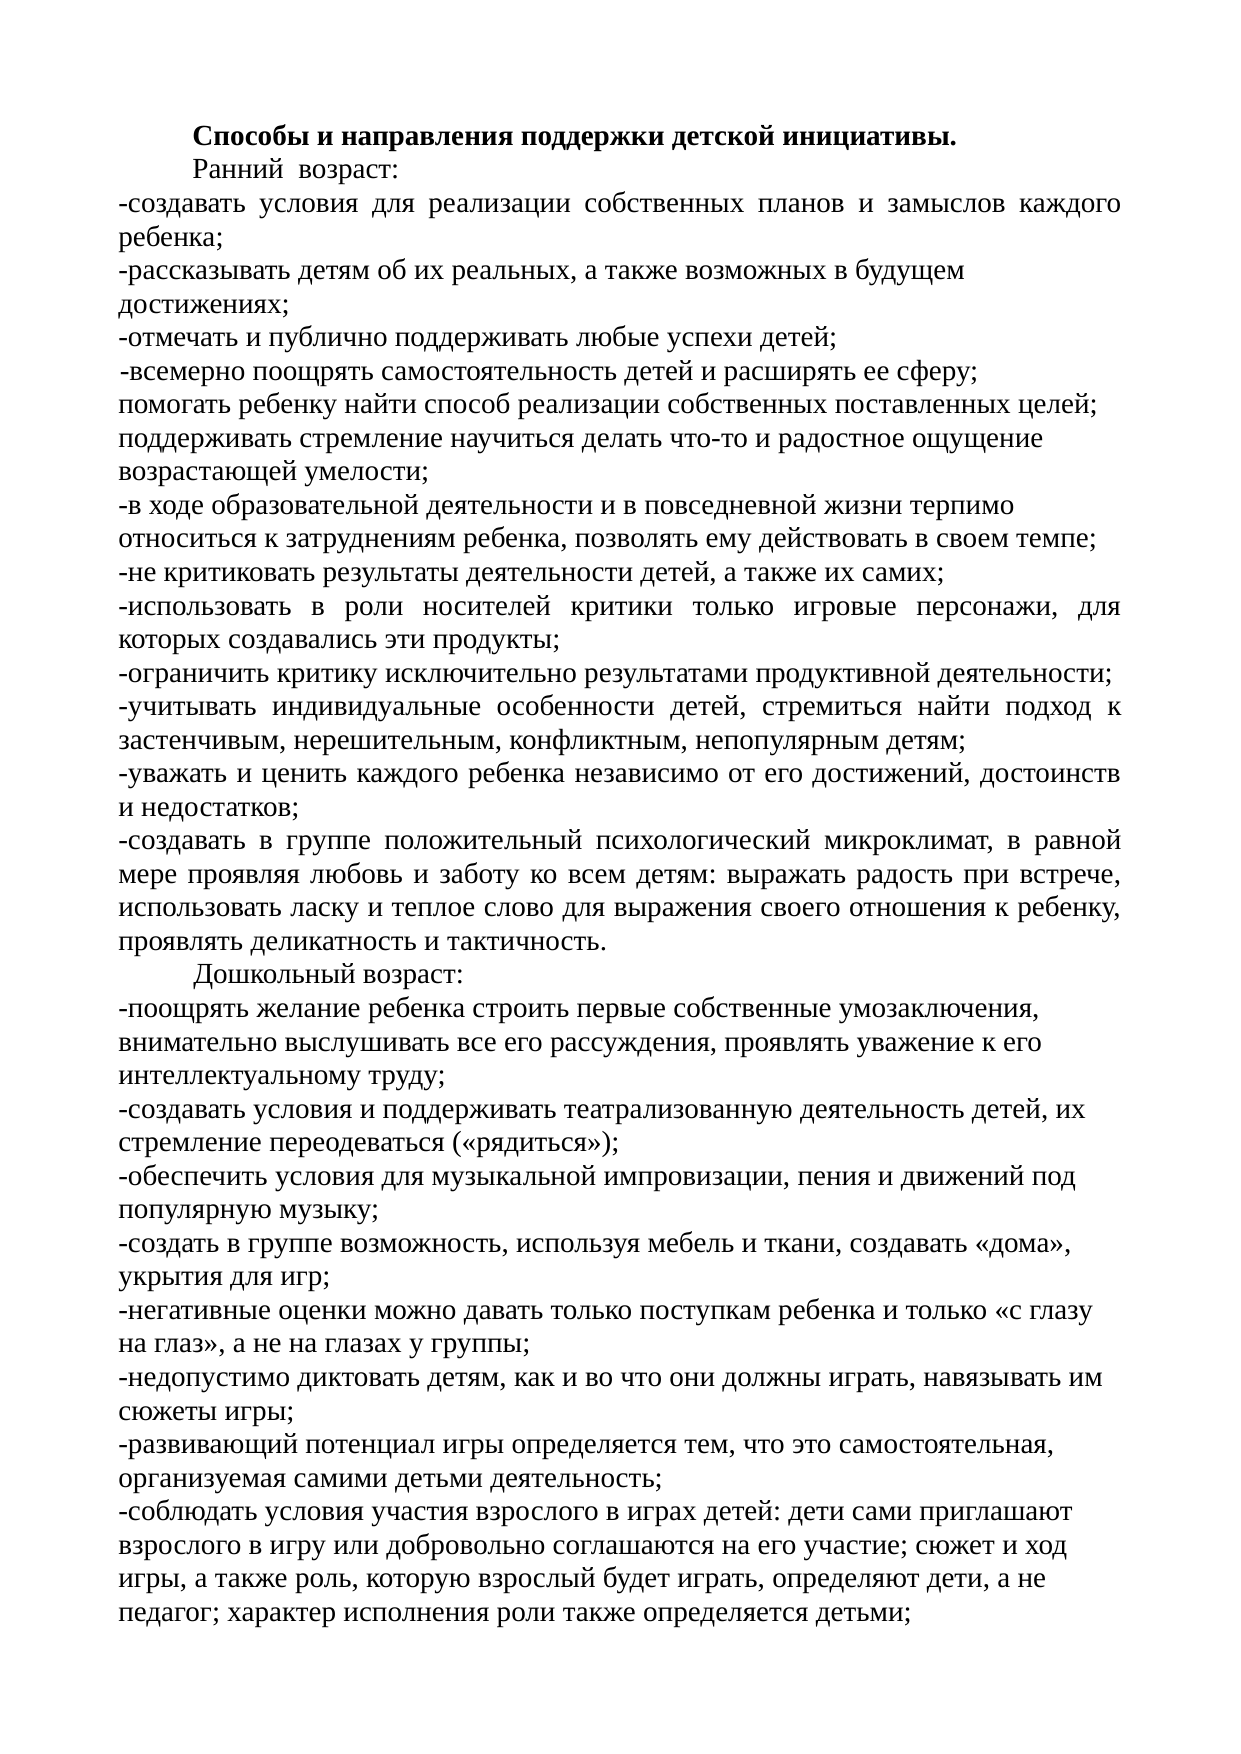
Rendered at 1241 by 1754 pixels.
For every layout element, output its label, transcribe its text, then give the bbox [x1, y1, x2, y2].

text Ранний возраст: [118, 152, 1122, 185]
text -ограничить критику исключительно результатами продуктивной деятельности; [118, 655, 1122, 688]
text -всемерно поощрять самостоятельность детей и расширять ее сферу; [112, 353, 1122, 386]
text -негативные оценки можно давать только поступкам ребенка и только «с глазу на глаз», а не на глазах у группы; [118, 1292, 1122, 1359]
text -развивающий потенциал игры определяется тем, что это самостоятельная, организуемая самими детьми деятельность; [118, 1426, 1122, 1493]
text -создавать в группе положительный психологический микроклимат, в равной мере проявляя любовь и заботу ко всем детям: выражать радость при встрече, использовать ласку и теплое слово для выражения своего отношения к ребенку, проявлять деликатность и тактичность. [118, 822, 1122, 957]
text -создавать условия и поддерживать театрализованную деятельность детей, их стремление переодеваться («рядиться»); [118, 1091, 1122, 1158]
text -рассказывать детям об их реальных, а также возможных в будущем [118, 252, 1122, 286]
text возрастающей умелости; [118, 453, 1122, 487]
text -не критиковать результаты деятельности детей, а также их самих; [118, 554, 1122, 588]
text относиться к затруднениям ребенка, позволять ему действовать в своем темпе; [118, 521, 1122, 554]
text -использовать в роли носителей критики только игровые персонажи, для которых создавались эти продукты; [118, 588, 1122, 655]
text -в ходе образовательной деятельности и в повседневной жизни терпимо [118, 487, 1122, 521]
text -учитывать индивидуальные особенности детей, стремиться найти подход к застенчивым, нерешительным, конфликтным, непопулярным детям; [118, 688, 1122, 755]
text -создать в группе возможность, используя мебель и ткани, создавать «дома», укрытия для игр; [118, 1225, 1122, 1292]
text -недопустимо диктовать детям, как и во что они должны играть, навязывать им сюжеты игры; [118, 1359, 1122, 1426]
text достижениях; [118, 286, 1122, 319]
text -отмечать и публично поддерживать любые успехи детей; [118, 319, 1122, 353]
text -уважать и ценить каждого ребенка независимо от его достижений, достоинств и недостатков; [118, 755, 1122, 822]
text Способы и направления поддержки детской инициативы. [118, 118, 1122, 152]
text -поощрять желание ребенка строить первые собственные умозаключения, внимательно выслушивать все его рассуждения, проявлять уважение к его интеллектуальному труду; [118, 990, 1122, 1091]
text помогать ребенку найти способ реализации собственных поставленных целей; [118, 386, 1122, 420]
text -обеспечить условия для музыкальной импровизации, пения и движений под популярную музыку; [118, 1158, 1122, 1225]
text -создавать условия для реализации собственных планов и замыслов каждого ребенка; [118, 185, 1122, 252]
text -соблюдать условия участия взрослого в играх детей: дети сами приглашают взрослого в игру или добровольно соглашаются на его участие; сюжет и ход игры, а также роль, которую взрослый будет играть, определяют дети, а не педагог; характер исполнения роли также определяется детьми; [118, 1493, 1122, 1627]
text поддерживать стремление научиться делать что-то и радостное ощущение [118, 420, 1122, 453]
text Дошкольный возраст: [193, 957, 1122, 990]
